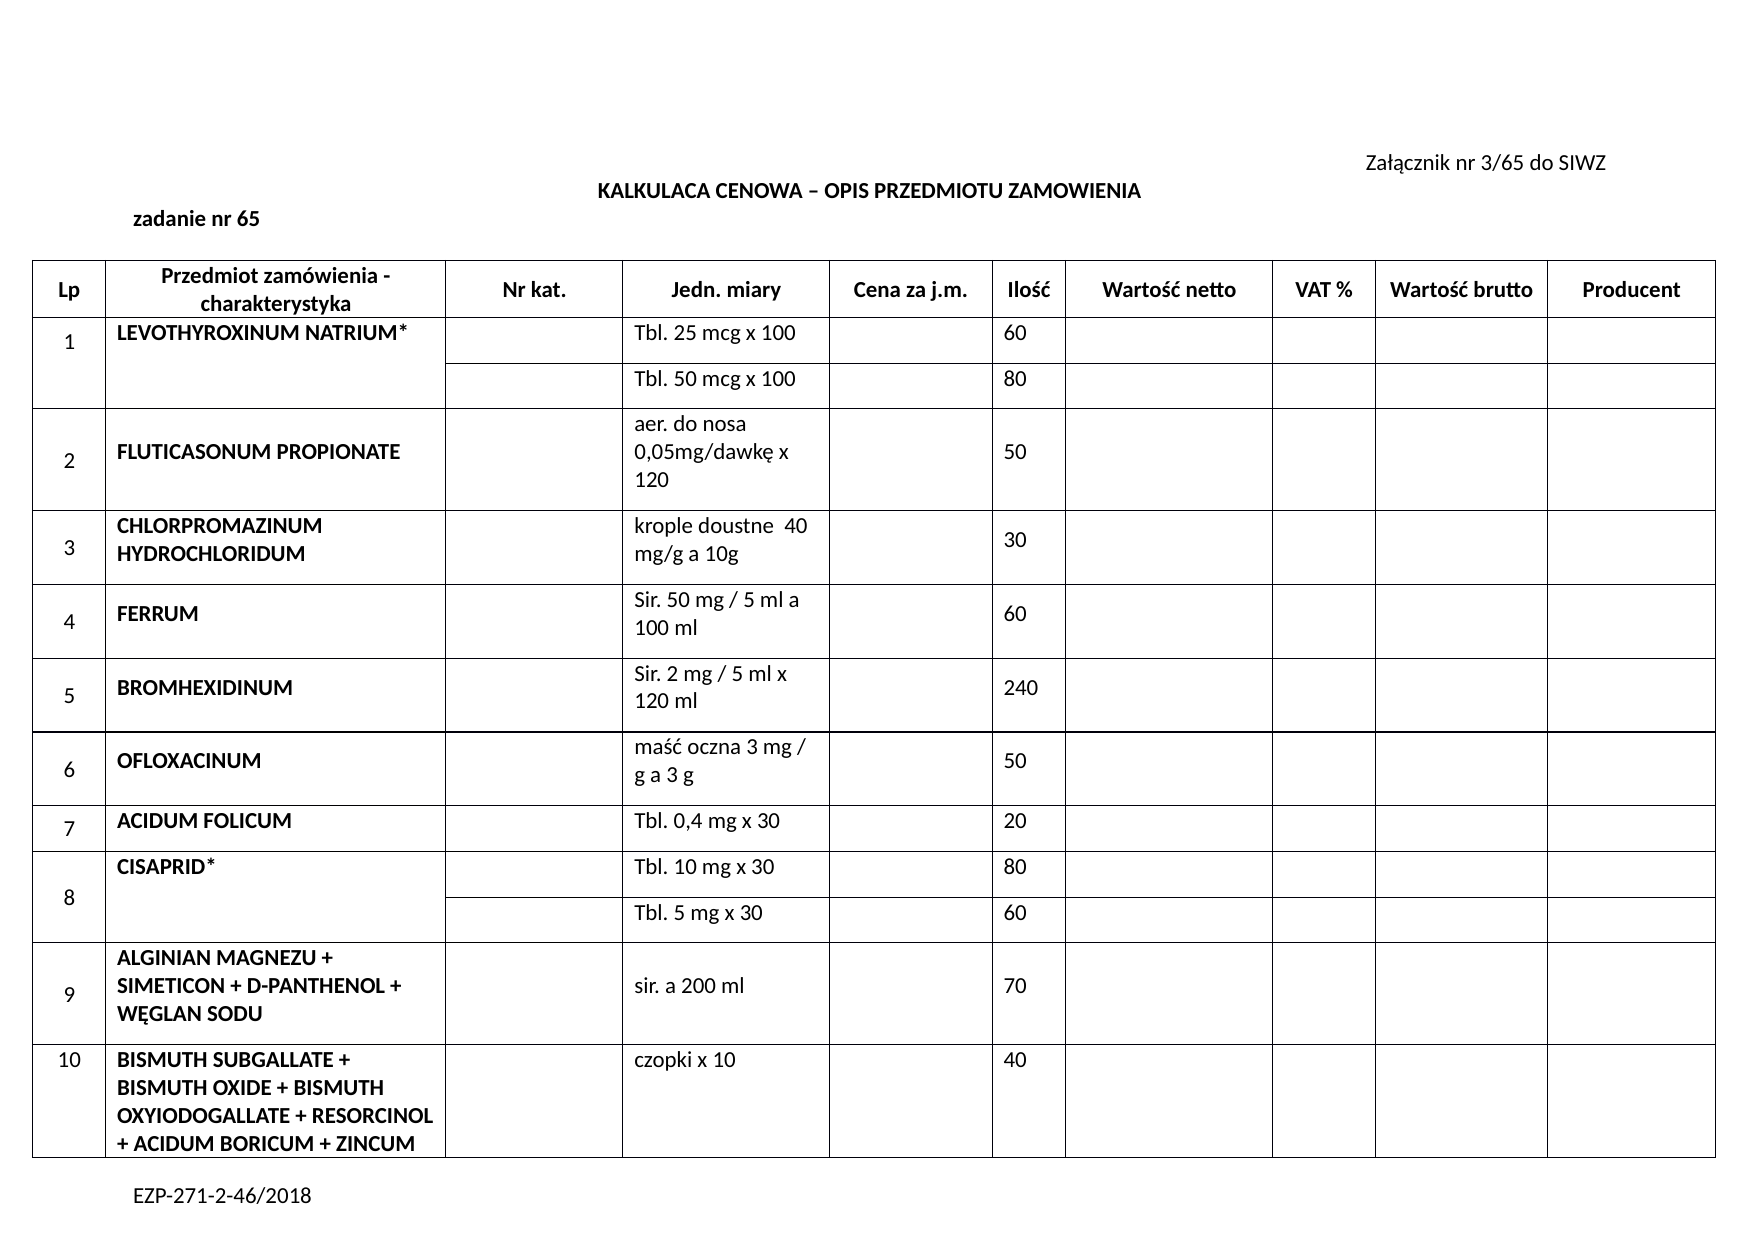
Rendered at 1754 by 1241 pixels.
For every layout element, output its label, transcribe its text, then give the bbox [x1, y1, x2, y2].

table_cell [1376, 318, 1547, 363]
table_cell 240 [993, 659, 1065, 731]
table_cell 60 [993, 585, 1065, 658]
table_cell [1548, 659, 1715, 731]
table_cell [1376, 409, 1547, 510]
table_cell Tbl. 25 mcg x 100 [623, 318, 829, 363]
table_cell [446, 659, 622, 731]
table_cell [1066, 585, 1272, 658]
table_header Nr kat. [446, 261, 622, 317]
table_cell 3 [33, 511, 105, 584]
table_header Jedn. miary [623, 261, 829, 317]
table_cell 2 [33, 409, 105, 510]
table_cell [830, 806, 992, 851]
table_cell Tbl. 0,4 mg x 30 [623, 806, 829, 851]
list zadanie nr 65 [133, 204, 1606, 232]
table_cell maść oczna 3 mg / g a 3 g [623, 733, 829, 805]
table_cell [1376, 585, 1547, 658]
table_header Wartość brutto [1376, 261, 1547, 317]
table_cell [830, 898, 992, 942]
table_cell [1548, 409, 1715, 510]
table_cell [1066, 898, 1272, 942]
table_cell BROMHEXIDINUM [106, 659, 445, 731]
table_cell Sir. 50 mg / 5 ml a 100 ml [623, 585, 829, 658]
table_cell 60 [993, 898, 1065, 942]
table_cell [1376, 852, 1547, 897]
table_cell [1273, 364, 1375, 408]
table_cell [1548, 511, 1715, 584]
table_cell sir. a 200 ml [623, 943, 829, 1044]
table_cell [830, 1045, 992, 1157]
table_header Wartość netto [1066, 261, 1272, 317]
table_cell [1376, 1045, 1547, 1157]
table_cell [830, 733, 992, 805]
table_cell [1273, 943, 1375, 1044]
table_cell [1548, 318, 1715, 363]
table_cell [1273, 806, 1375, 851]
table_cell FLUTICASONUM PROPIONATE [106, 409, 445, 510]
table_cell 9 [33, 943, 105, 1044]
table_header VAT % [1273, 261, 1375, 317]
table_cell [1273, 409, 1375, 510]
table_cell 5 [33, 659, 105, 731]
table_cell [1376, 511, 1547, 584]
table_cell [1273, 1045, 1375, 1157]
table_cell [1273, 898, 1375, 942]
table_cell [446, 364, 622, 408]
table_header Lp [33, 261, 105, 317]
table_cell [1066, 659, 1272, 731]
table_cell [1376, 943, 1547, 1044]
table_cell [1066, 733, 1272, 805]
table_cell [830, 511, 992, 584]
table_cell [1066, 511, 1272, 584]
table_cell [1066, 409, 1272, 510]
table_header Producent [1548, 261, 1715, 317]
table_cell [1376, 364, 1547, 408]
table_cell 60 [993, 318, 1065, 363]
table_cell [830, 585, 992, 658]
table_cell 6 [33, 733, 105, 805]
table_cell [830, 409, 992, 510]
table_cell czopki x 10 [623, 1045, 829, 1157]
table_cell ACIDUM FOLICUM [106, 806, 445, 851]
table_cell CISAPRID* [106, 852, 445, 942]
table_cell Tbl. 50 mcg x 100 [623, 364, 829, 408]
table_cell [1273, 733, 1375, 805]
table_cell Sir. 2 mg / 5 ml x 120 ml [623, 659, 829, 731]
table_cell FERRUM [106, 585, 445, 658]
table_cell LEVOTHYROXINUM NATRIUM* [106, 318, 445, 408]
table_cell [1273, 852, 1375, 897]
table_cell [1273, 511, 1375, 584]
table_cell [446, 733, 622, 805]
table_cell [446, 898, 622, 942]
table_cell 50 [993, 733, 1065, 805]
table_header Cena za j.m. [830, 261, 992, 317]
table_cell [446, 943, 622, 1044]
table_cell [1066, 943, 1272, 1044]
table_cell 10 [33, 1045, 105, 1157]
table_cell [1273, 318, 1375, 363]
table_cell BISMUTH SUBGALLATE + BISMUTH OXIDE + BISMUTH OXYIODOGALLATE + RESORCINOL + ACIDUM BORICUM + ZINCUM [106, 1045, 445, 1157]
table_cell Tbl. 10 mg x 30 [623, 852, 829, 897]
table_cell [1548, 806, 1715, 851]
table_cell 30 [993, 511, 1065, 584]
table_cell 50 [993, 409, 1065, 510]
table_cell CHLORPROMAZINUM HYDROCHLORIDUM [106, 511, 445, 584]
table_cell 4 [33, 585, 105, 658]
table_cell [830, 659, 992, 731]
table_cell [1066, 1045, 1272, 1157]
table_header Ilość [993, 261, 1065, 317]
table_cell [1066, 364, 1272, 408]
table_cell [446, 409, 622, 510]
table_cell [1548, 364, 1715, 408]
table_cell 80 [993, 852, 1065, 897]
table_cell [446, 1045, 622, 1157]
table_cell [1548, 1045, 1715, 1157]
table_cell aer. do nosa 0,05mg/dawkę x 120 [623, 409, 829, 510]
table_cell [1376, 733, 1547, 805]
table_cell [446, 318, 622, 363]
table_cell 80 [993, 364, 1065, 408]
table_cell [446, 585, 622, 658]
table_cell [830, 943, 992, 1044]
table_cell [830, 318, 992, 363]
table_cell [446, 806, 622, 851]
table_cell ALGINIAN MAGNEZU + SIMETICON + D-PANTHENOL + WĘGLAN SODU [106, 943, 445, 1044]
table_cell [1066, 806, 1272, 851]
table_cell 20 [993, 806, 1065, 851]
table_cell [1548, 943, 1715, 1044]
table_cell [446, 511, 622, 584]
table_cell [1548, 852, 1715, 897]
table_cell [1376, 659, 1547, 731]
table_cell Tbl. 5 mg x 30 [623, 898, 829, 942]
table_cell krople doustne 40 mg/g a 10g [623, 511, 829, 584]
table_cell [1066, 852, 1272, 897]
table_cell [1548, 898, 1715, 942]
table_cell [1376, 806, 1547, 851]
table_cell 70 [993, 943, 1065, 1044]
table_cell [446, 852, 622, 897]
table_cell 1 [33, 318, 105, 408]
table_cell [1066, 318, 1272, 363]
table_cell [1273, 585, 1375, 658]
table_cell [1376, 898, 1547, 942]
table_cell [830, 364, 992, 408]
table_cell 8 [33, 852, 105, 942]
table_cell [830, 852, 992, 897]
table_cell OFLOXACINUM [106, 733, 445, 805]
table_cell 40 [993, 1045, 1065, 1157]
table_cell 7 [33, 806, 105, 851]
text KALKULACA CENOWA – OPIS PRZEDMIOTU ZAMOWIENIA [133, 176, 1606, 204]
table_cell [1273, 659, 1375, 731]
table_cell [1548, 733, 1715, 805]
text Załącznik nr 3/65 do SIWZ [133, 148, 1606, 176]
table_cell [1548, 585, 1715, 658]
table_header Przedmiot zamówienia - charakterystyka [106, 261, 445, 317]
